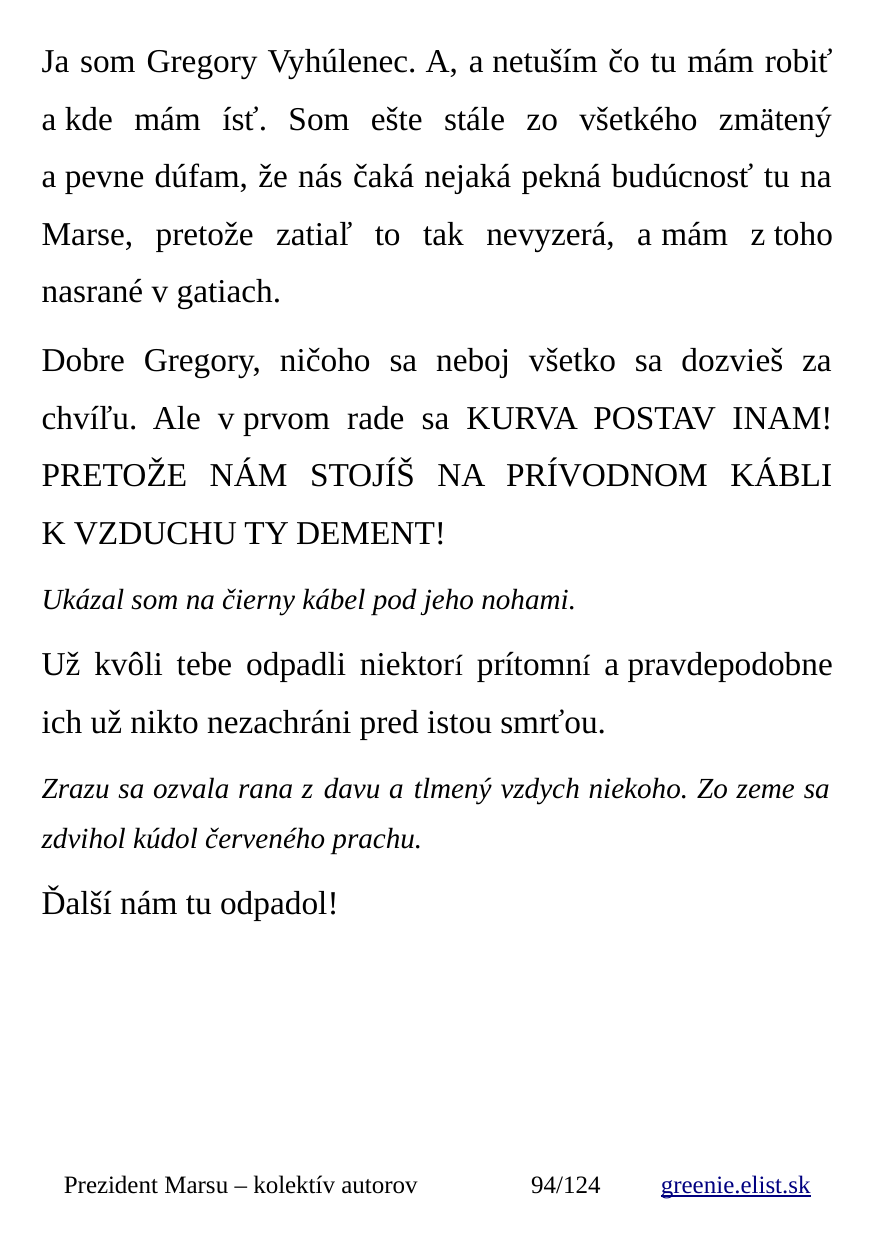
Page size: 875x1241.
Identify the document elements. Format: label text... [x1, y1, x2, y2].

text Dobre Gregory, ničoho sa neboj všetko sa dozvieš za chvíľu. Ale v prvom rade sa KURVA POSTAV INAM! PRETOŽE NÁM STOJÍŠ NA PRÍVODNOM KÁBLI K VZDUCHU TY DEMENT! [41, 341, 833, 551]
text Zrazu sa ozvala rana z davu a tlmený vzdych niekoho. Zo zeme sa zdvihol kúdol červeného prachu. [41, 771, 833, 855]
text Ďalší nám tu odpadol! [41, 884, 833, 922]
text Ukázal som na čierny kábel pod jeho nohami. [41, 582, 833, 616]
text Už kvôli tebe odpadli niektorí prítomní a pravdepodobne ich už nikto nezachráni pred istou smrťou. [41, 644, 833, 740]
text Ja som Gregory Vyhúlenec. A, a netuším čo tu mám robiť a kde mám ísť. Som ešte stále zo všetkého zmätený a pevne dúfam, že nás čaká nejaká pekná budúcnosť tu na Marse, pretože zatiaľ to tak nevyzerá, a mám z toho nasrané v gatiach. [41, 41, 833, 310]
